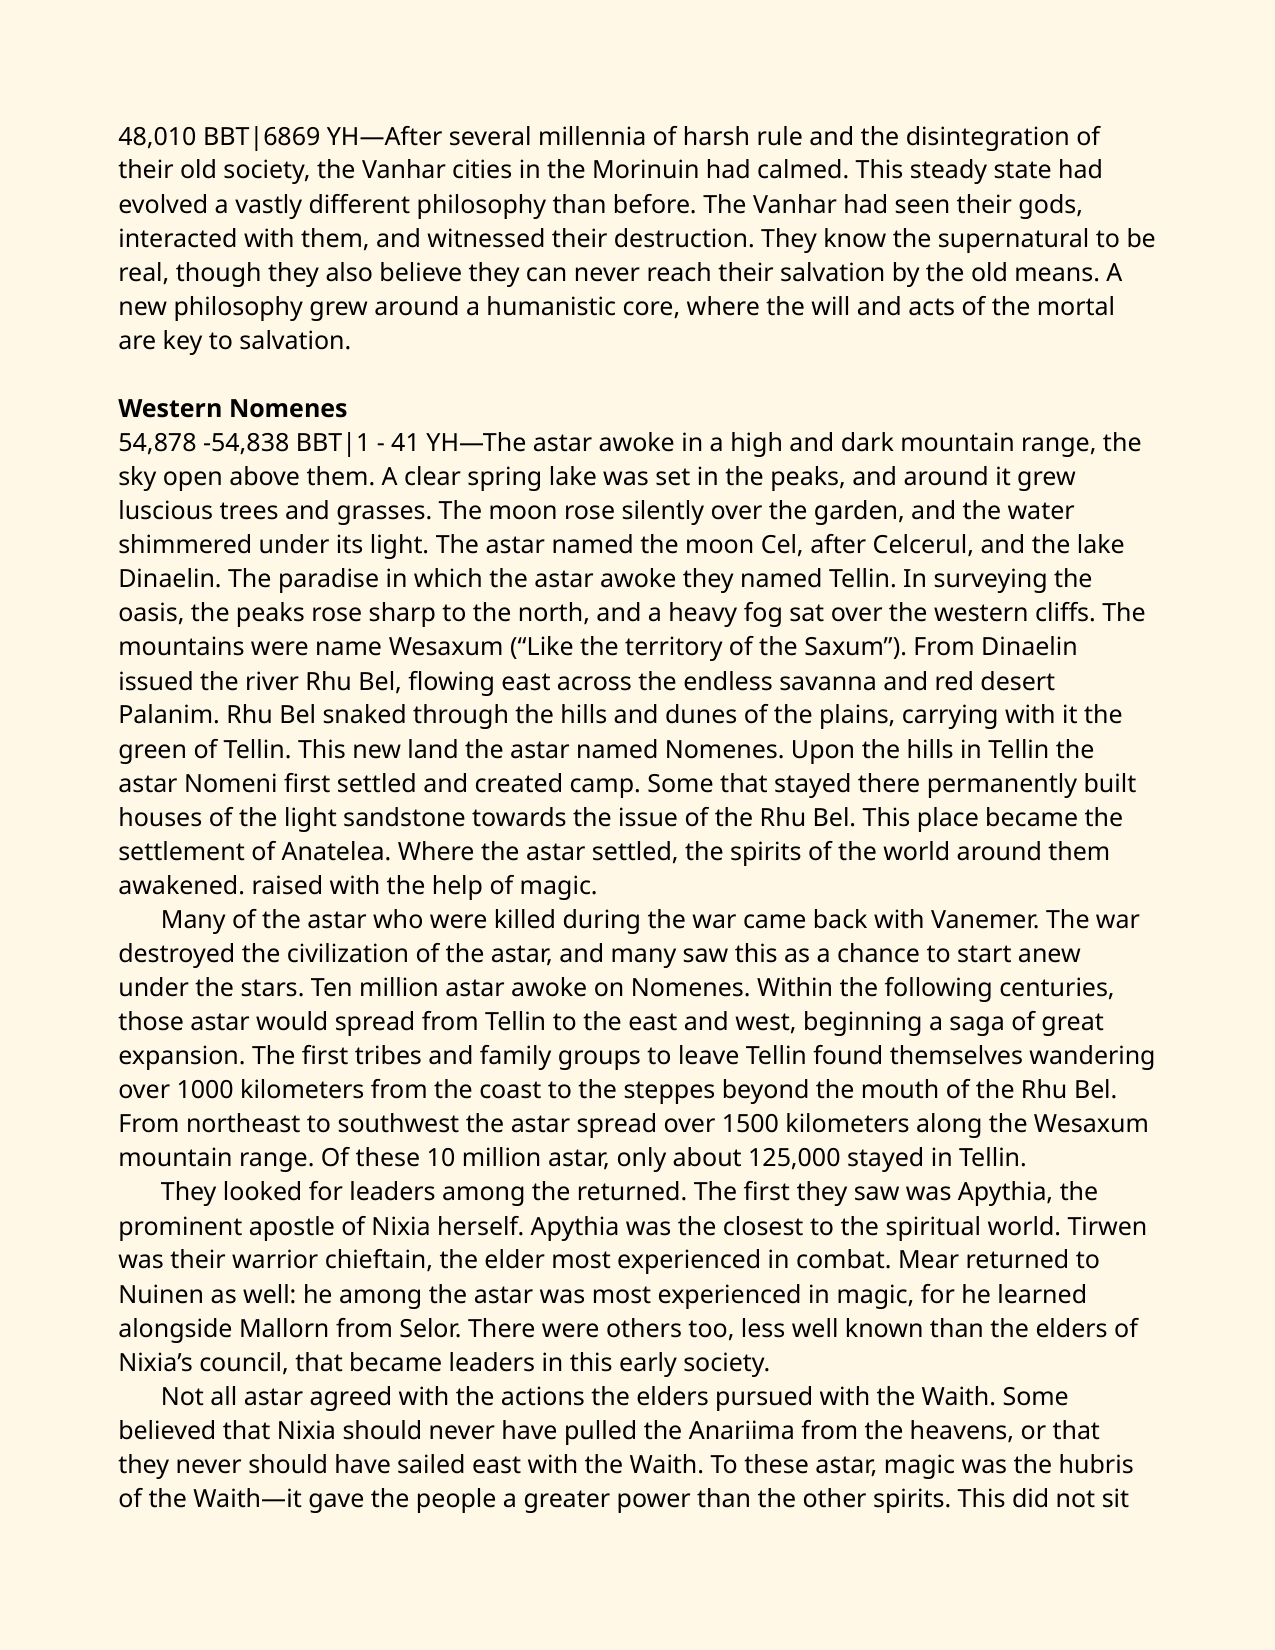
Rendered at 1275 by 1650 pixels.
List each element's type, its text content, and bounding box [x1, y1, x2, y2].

text Not all astar agreed with the actions the elders pursued with the Waith. Some believed that Nixia should never have pulled the Anariima from the heavens, or that they never should have sailed east with the Waith. To these astar, magic was the hubris of the Waith—it gave the people a greater power than the other spirits. This did not sit [118, 1378, 1157, 1515]
text 48,010 BBT|6869 YH—After several millennia of harsh rule and the disintegration of their old society, the Vanhar cities in the Morinuin had calmed. This steady state had evolved a vastly different philosophy than before. The Vanhar had seen their gods, interacted with them, and witnessed their destruction. They know the supernatural to be real, though they also believe they can never reach their salvation by the old means. A new philosophy grew around a humanistic core, where the will and acts of the mortal are key to salvation. [118, 118, 1157, 357]
text Western Nomenes [118, 391, 1157, 425]
text They looked for leaders among the returned. The first they saw was Apythia, the prominent apostle of Nixia herself. Apythia was the closest to the spiritual world. Tirwen was their warrior chieftain, the elder most experienced in combat. Mear returned to Nuinen as well: he among the astar was most experienced in magic, for he learned alongside Mallorn from Selor. There were others too, less well known than the elders of Nixia’s council, that became leaders in this early society. [118, 1174, 1157, 1378]
text 54,878 -54,838 BBT|1 - 41 YH—The astar awoke in a high and dark mountain range, the sky open above them. A clear spring lake was set in the peaks, and around it grew luscious trees and grasses. The moon rose silently over the garden, and the water shimmered under its light. The astar named the moon Cel, after Celcerul, and the lake Dinaelin. The paradise in which the astar awoke they named Tellin. In surveying the oasis, the peaks rose sharp to the north, and a heavy fog sat over the western cliffs. The mountains were name Wesaxum (“Like the territory of the Saxum”). From Dinaelin issued the river Rhu Bel, flowing east across the endless savanna and red desert Palanim. Rhu Bel snaked through the hills and dunes of the plains, carrying with it the green of Tellin. This new land the astar named Nomenes. Upon the hills in Tellin the astar Nomeni first settled and created camp. Some that stayed there permanently built houses of the light sandstone towards the issue of the Rhu Bel. This place became the settlement of Anatelea. Where the astar settled, the spirits of the world around them awakened. raised with the help of magic. [118, 425, 1157, 902]
text Many of the astar who were killed during the war came back with Vanemer. The war destroyed the civilization of the astar, and many saw this as a chance to start anew under the stars. Ten million astar awoke on Nomenes. Within the following centuries, those astar would spread from Tellin to the east and west, beginning a saga of great expansion. The first tribes and family groups to leave Tellin found themselves wandering over 1000 kilometers from the coast to the steppes beyond the mouth of the Rhu Bel. From northeast to southwest the astar spread over 1500 kilometers along the Wesaxum mountain range. Of these 10 million astar, only about 125,000 stayed in Tellin. [118, 902, 1157, 1174]
